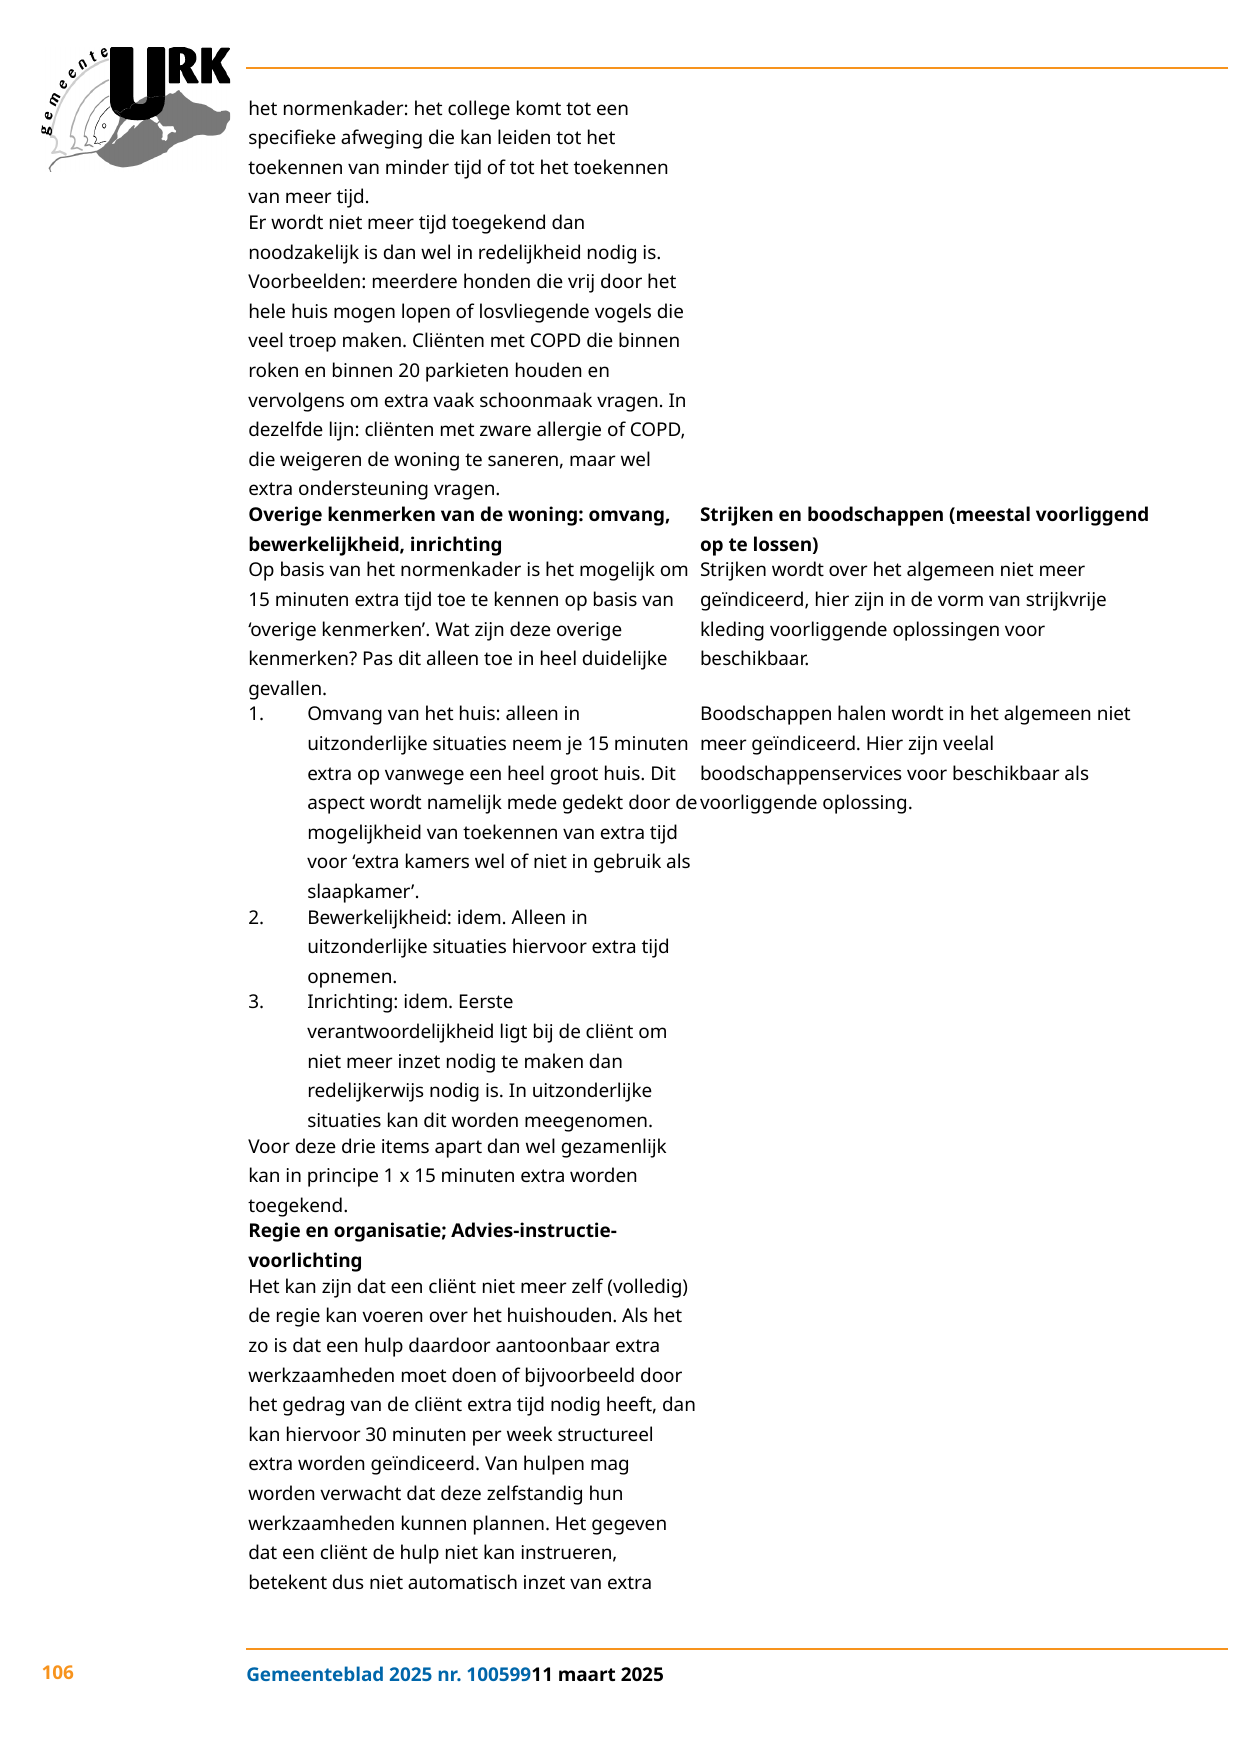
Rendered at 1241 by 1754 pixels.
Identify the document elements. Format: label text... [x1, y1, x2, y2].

table_cell Regie en organisatie; Advies-instructie-voorlichting [248, 1218, 700, 1273]
table_cell Er wordt niet meer tijd toegekend dan noodzakelijk is dan wel in redelijkheid nodig is. Voorbeelden: meerdere honden die vrij door het hele huis mogen lopen of losvliegende vogels die veel troep maken. Cliënten met COPD die binnen roken en binnen 20 parkieten houden en vervolgens om extra vaak schoonmaak vragen. In dezelfde lijn: cliënten met zware allergie of COPD, die weigeren de woning te saneren, maar wel extra ondersteuning vragen. [248, 209, 700, 501]
table_cell het normenkader: het college komt tot een specifieke afweging die kan leiden tot het toekennen van minder tijd of tot het toekennen van meer tijd. [248, 95, 700, 209]
table_cell Boodschappen halen wordt in het algemeen niet meer geïndiceerd. Hier zijn veelal boodschappenservices voor beschikbaar als voorliggende oplossing. [700, 701, 1152, 1594]
table_cell Strijken wordt over het algemeen niet meer geïndiceerd, hier zijn in de vorm van strijkvrije kleding voorliggende oplossingen voor beschikbaar. [700, 557, 1152, 701]
table_cell Voor deze drie items apart dan wel gezamenlijk kan in principe 1 x 15 minuten extra worden toegekend. [248, 1133, 700, 1218]
table_cell Op basis van het normenkader is het mogelijk om 15 minuten extra tijd toe te kennen op basis van ‘overige kenmerken’. Wat zijn deze overige kenmerken? Pas dit alleen toe in heel duidelijke gevallen. [248, 557, 700, 701]
table_cell Omvang van het huis: alleen in uitzonderlijke situaties neem je 15 minuten extra op vanwege een heel groot huis. Dit aspect wordt namelijk mede gedekt door de mogelijkheid van toekennen van extra tijd voor ‘extra kamers wel of niet in gebruik als slaapkamer’. [248, 701, 700, 904]
table_cell Inrichting: idem. Eerste verantwoordelijkheid ligt bij de cliënt om niet meer inzet nodig te maken dan redelijkerwijs nodig is. In uitzonderlijke situaties kan dit worden meegenomen. [248, 989, 700, 1133]
picture [41, 47, 231, 172]
table_cell Strijken en boodschappen (meestal voorliggend op te lossen) [700, 501, 1152, 557]
table_cell [700, 95, 1152, 501]
table_cell Overige kenmerken van de woning: omvang, bewerkelijkheid, inrichting [248, 501, 700, 557]
table_cell Bewerkelijkheid: idem. Alleen in uitzonderlijke situaties hiervoor extra tijd opnemen. [248, 904, 700, 989]
table_cell Het kan zijn dat een cliënt niet meer zelf (volledig) de regie kan voeren over het huishouden. Als het zo is dat een hulp daardoor aantoonbaar extra werkzaamheden moet doen of bijvoorbeeld door het gedrag van de cliënt extra tijd nodig heeft, dan kan hiervoor 30 minuten per week structureel extra worden geïndiceerd. Van hulpen mag worden verwacht dat deze zelfstandig hun werkzaamheden kunnen plannen. Het gegeven dat een cliënt de hulp niet kan instrueren, betekent dus niet automatisch inzet van extra [248, 1273, 700, 1594]
